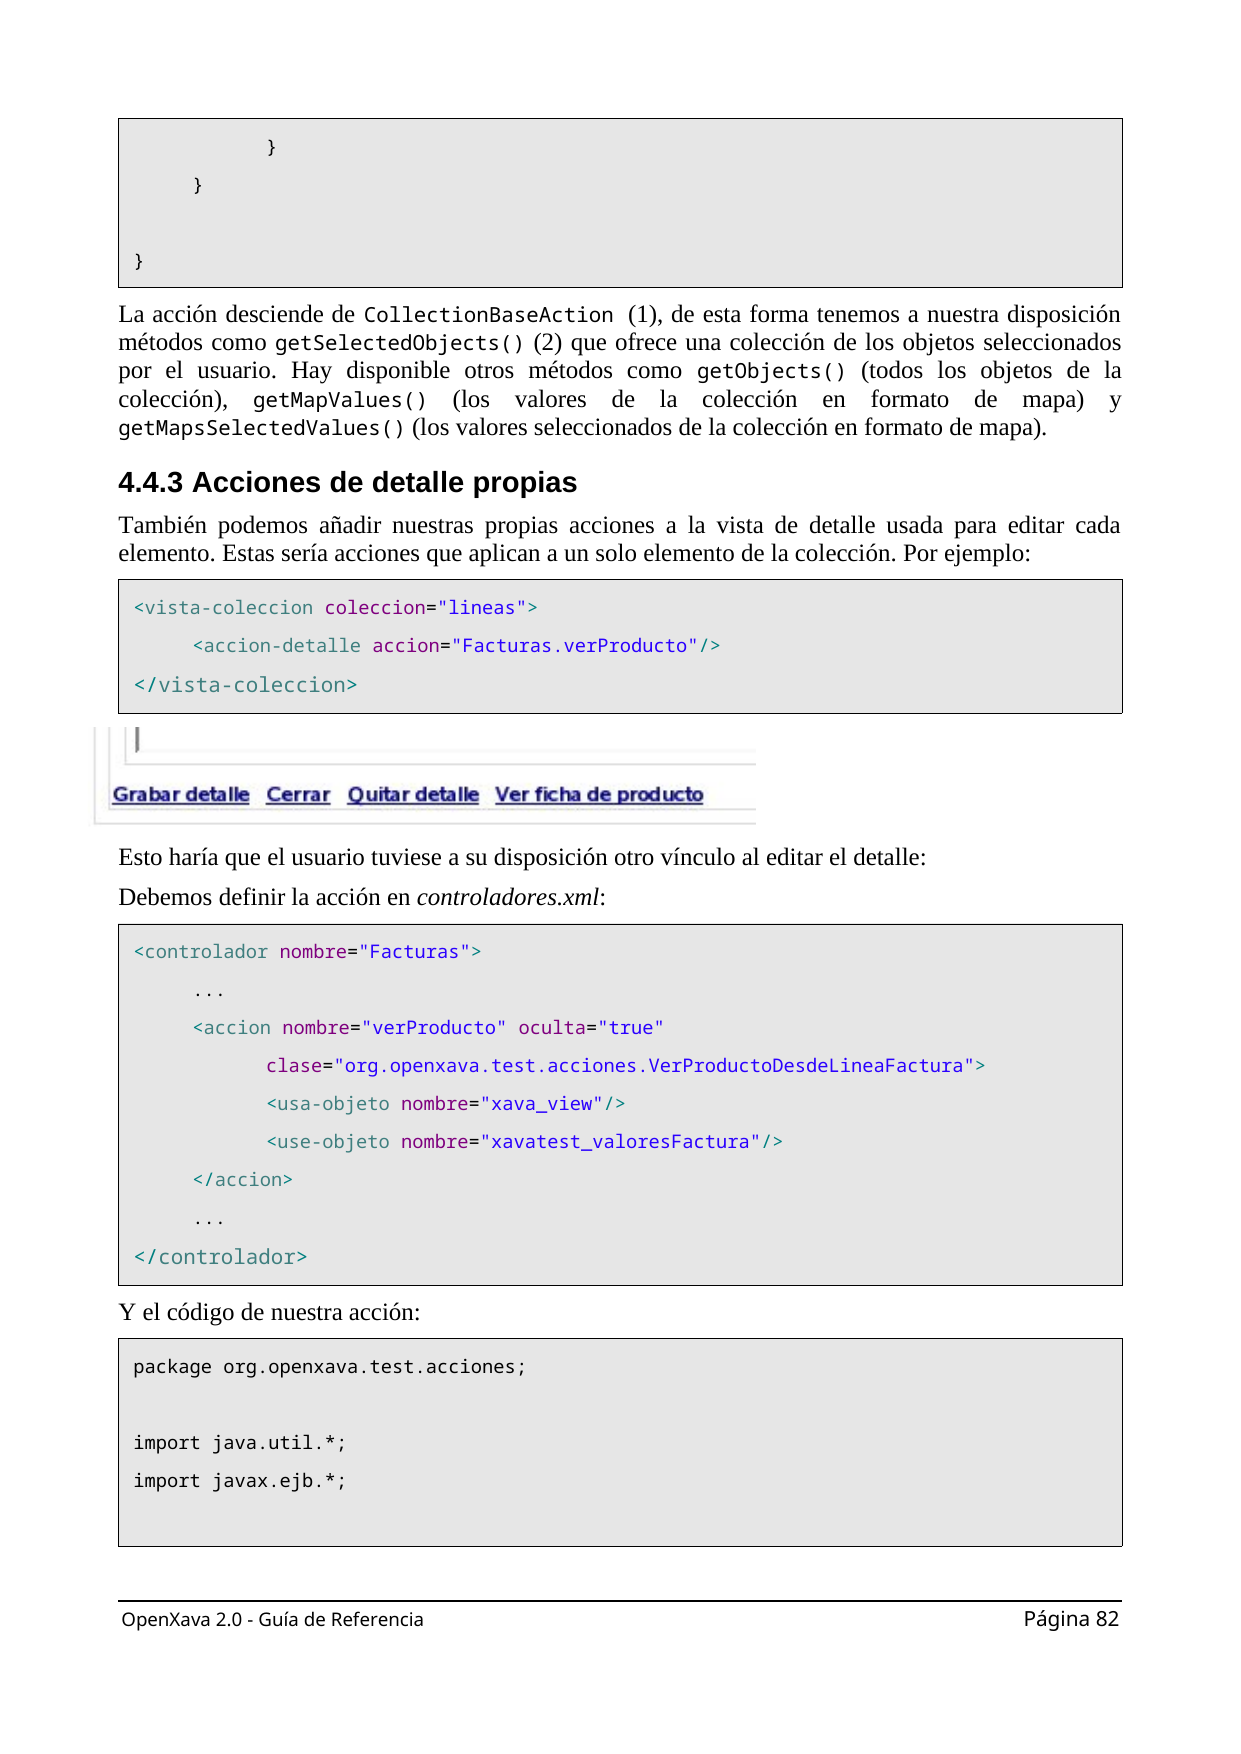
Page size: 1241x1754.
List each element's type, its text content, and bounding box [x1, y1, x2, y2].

text También podemos añadir nuestras propias acciones a la vista de detalle usada para editar cada elemento. Estas sería acciones que aplican a un solo elemento de la colección. Por ejemplo: [118, 511, 1122, 567]
text </controlador> [119, 1228, 1122, 1285]
text Y el código de nuestra acción: [118, 1298, 1122, 1326]
text import javax.ejb.*; [119, 1452, 1122, 1490]
text ... [119, 1189, 1122, 1228]
text ... [119, 961, 1122, 999]
text } [119, 156, 1122, 194]
subtitle Acciones de detalle propias [118, 466, 1122, 499]
text <vista-coleccion coleccion="lineas"> [119, 580, 1122, 617]
text </accion> [119, 1152, 1122, 1189]
text <controlador nombre="Facturas"> [119, 925, 1122, 961]
text <use-objeto nombre="xavatest_valoresFactura"/> [119, 1113, 1122, 1152]
text <usa-objeto nombre="xava_view"/> [119, 1076, 1122, 1113]
text </vista-coleccion> [119, 655, 1122, 713]
text La acción desciende de CollectionBaseAction (1), de esta forma tenemos a nuestra disposición métodos como getSelectedObjects() (2) que ofrece una colección de los objetos seleccionados por el usuario. Hay disponible otros métodos como getObjects() (todos los objetos de la colección), getMapValues() (los valores de la colección en formato de mapa) y getMapsSelectedValues() (los valores seleccionados de la colección en formato de mapa). [118, 300, 1122, 441]
text Esto haría que el usuario tuviese a su disposición otro vínculo al editar el detalle: [118, 843, 1122, 871]
text clase="org.openxava.test.acciones.VerProductoDesdeLineaFactura"> [119, 1037, 1122, 1076]
text package org.openxava.test.acciones; [119, 1339, 1122, 1376]
text } [119, 232, 1122, 287]
text Debemos definir la acción en controladores.xml: [118, 883, 1122, 911]
text } [119, 119, 1122, 156]
text <accion-detalle accion="Facturas.verProducto"/> [119, 617, 1122, 655]
picture [87, 727, 756, 843]
text <accion nombre="verProducto" oculta="true" [119, 999, 1122, 1037]
text import java.util.*; [119, 1414, 1122, 1452]
